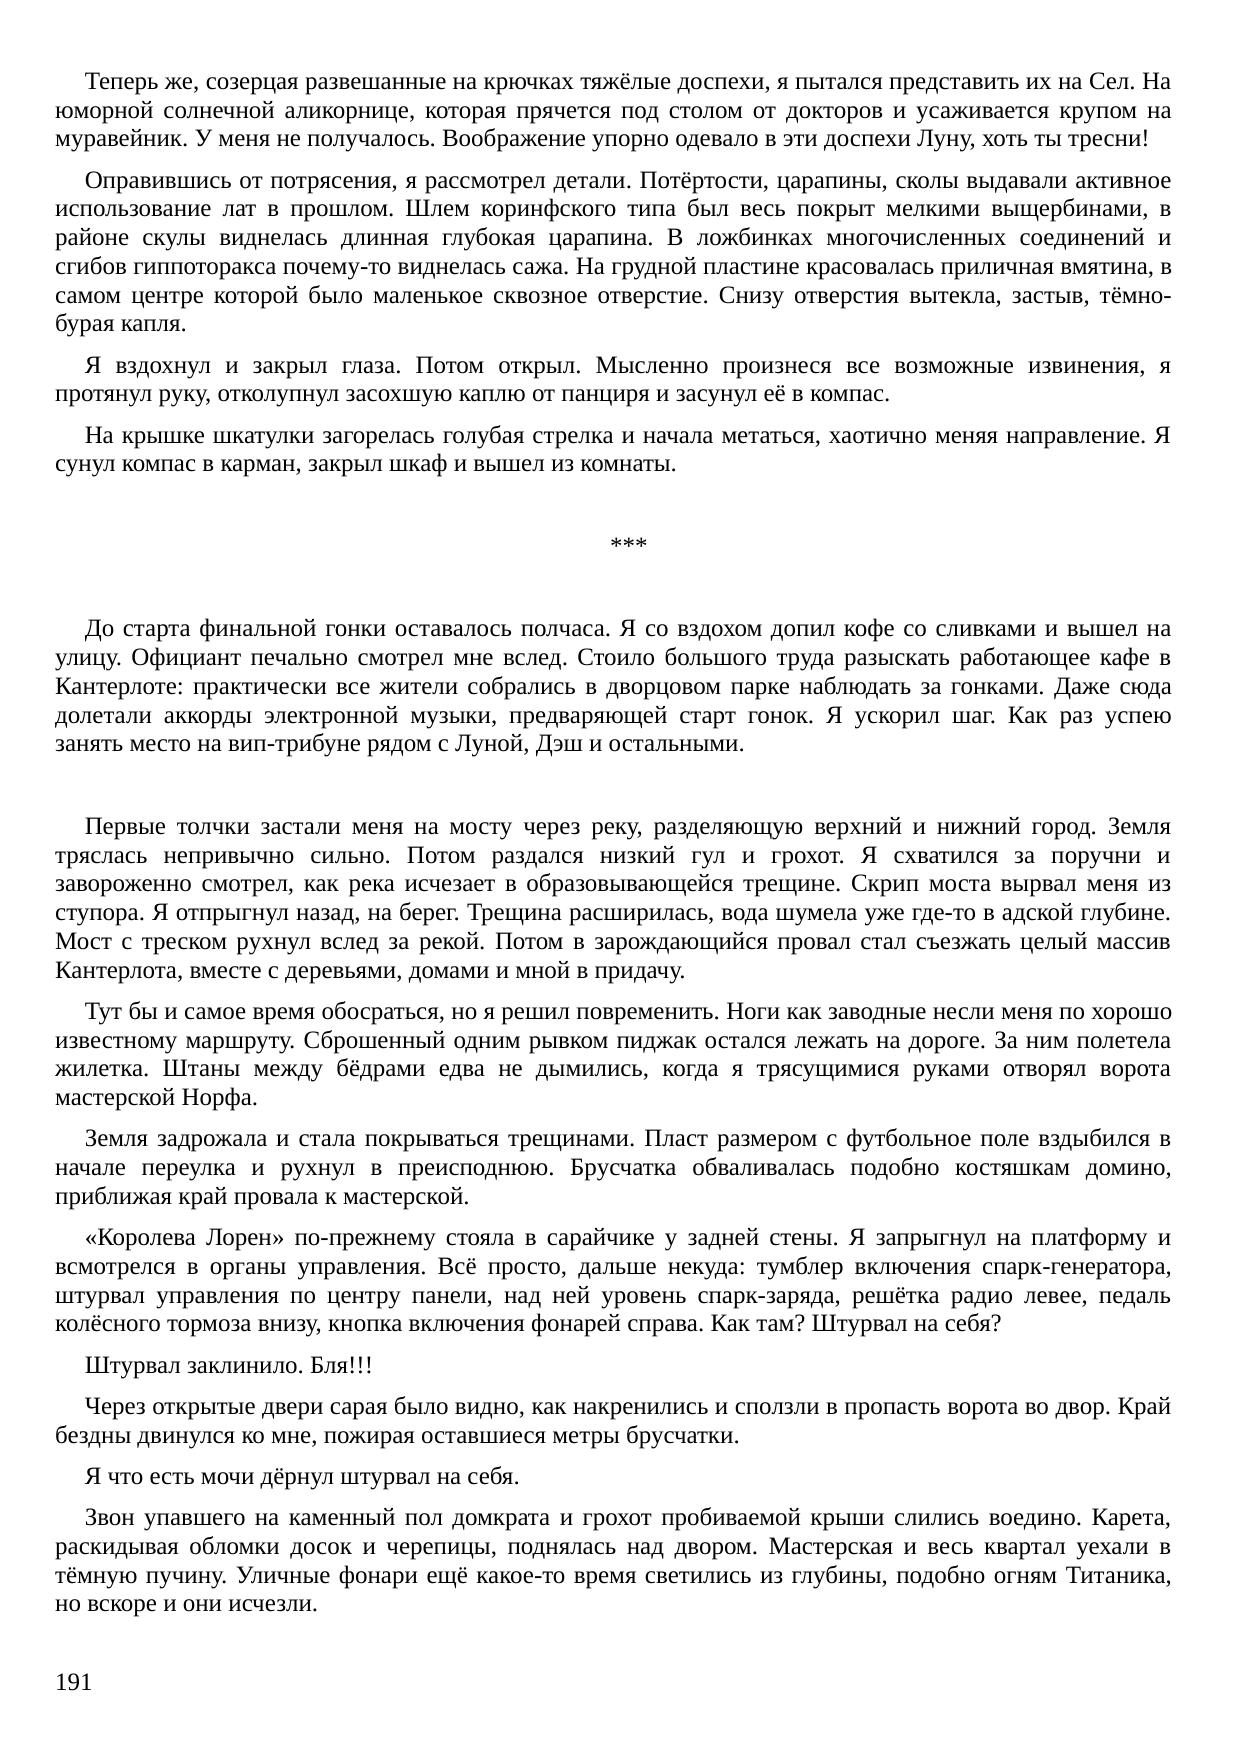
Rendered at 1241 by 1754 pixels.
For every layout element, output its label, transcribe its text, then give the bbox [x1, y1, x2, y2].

text *** [55, 531, 1173, 560]
text Первые толчки застали меня на мосту через реку, разделяющую верхний и нижний город. Земля тряслась непривычно сильно. Потом раздался низкий гул и грохот. Я схватился за поручни и завороженно смотрел, как река исчезает в образовывающейся трещине. Скрип моста вырвал меня из ступора. Я отпрыгнул назад, на берег. Трещина расширилась, вода шумела уже где-то в адской глубине. Мост с треском рухнул вслед за рекой. Потом в зарождающийся провал стал съезжать целый массив Кантерлота, вместе с деревьями, домами и мной в придачу. [55, 811, 1173, 983]
text Я что есть мочи дёрнул штурвал на себя. [55, 1461, 1173, 1490]
text Теперь же, созерцая развешанные на крючках тяжёлые доспехи, я пытался представить их на Сел. На юморной солнечной аликорнице, которая прячется под столом от докторов и усаживается крупом на муравейник. У меня не получалось. Воображение упорно одевало в эти доспехи Луну, хоть ты тресни! [55, 66, 1173, 152]
text Я вздохнул и закрыл глаза. Потом открыл. Мысленно произнеся все возможные извинения, я протянул руку, отколупнул засохшую каплю от панциря и засунул её в компас. [55, 350, 1173, 407]
text На крышке шкатулки загорелась голубая стрелка и начала метаться, хаотично меняя направление. Я сунул компас в карман, закрыл шкаф и вышел из комнаты. [55, 420, 1173, 477]
text Оправившись от потрясения, я рассмотрел детали. Потёртости, царапины, сколы выдавали активное использование лат в прошлом. Шлем коринфского типа был весь покрыт мелкими выщербинами, в районе скулы виднелась длинная глубокая царапина. В ложбинках многочисленных соединений и сгибов гиппоторакса почему-то виднелась сажа. На грудной пластине красовалась приличная вмятина, в самом центре которой было маленькое сквозное отверстие. Снизу отверстия вытекла, застыв, тёмно-бурая капля. [55, 165, 1173, 337]
text Тут бы и самое время обосраться, но я решил повременить. Ноги как заводные несли меня по хорошо известному маршруту. Сброшенный одним рывком пиджак остался лежать на дороге. За ним полетела жилетка. Штаны между бёдрами едва не дымились, когда я трясущимися руками отворял ворота мастерской Норфа. [55, 996, 1173, 1111]
text Через открытые двери сарая было видно, как накренились и сползли в пропасть ворота во двор. Край бездны двинулся ко мне, пожирая оставшиеся метры брусчатки. [55, 1391, 1173, 1448]
text Штурвал заклинило. Бля!!! [55, 1350, 1173, 1378]
text «Королева Лорен» по-прежнему стояла в сарайчике у задней стены. Я запрыгнул на платформу и всмотрелся в органы управления. Всё просто, дальше некуда: тумблер включения спарк-генератора, штурвал управления по центру панели, над ней уровень спарк-заряда, решётка радио левее, педаль колёсного тормоза внизу, кнопка включения фонарей справа. Как там? Штурвал на себя? [55, 1222, 1173, 1337]
text Земля задрожала и стала покрываться трещинами. Пласт размером с футбольное поле вздыбился в начале переулка и рухнул в преисподнюю. Брусчатка обваливалась подобно костяшкам домино, приближая край провала к мастерской. [55, 1123, 1173, 1210]
text Звон упавшего на каменный пол домкрата и грохот пробиваемой крыши слились воедино. Карета, раскидывая обломки досок и черепицы, поднялась над двором. Мастерская и весь квартал уехали в тёмную пучину. Уличные фонари ещё какое-то время светились из глубины, подобно огням Титаника, но вскоре и они исчезли. [55, 1502, 1173, 1617]
text До старта финальной гонки оставалось полчаса. Я со вздохом допил кофе со сливками и вышел на улицу. Официант печально смотрел мне вслед. Стоило большого труда разыскать работающее кафе в Кантерлоте: практически все жители собрались в дворцовом парке наблюдать за гонками. Даже сюда долетали аккорды электронной музыки, предваряющей старт гонок. Я ускорил шаг. Как раз успею занять место на вип-трибуне рядом с Луной, Дэш и остальными. [55, 613, 1173, 757]
